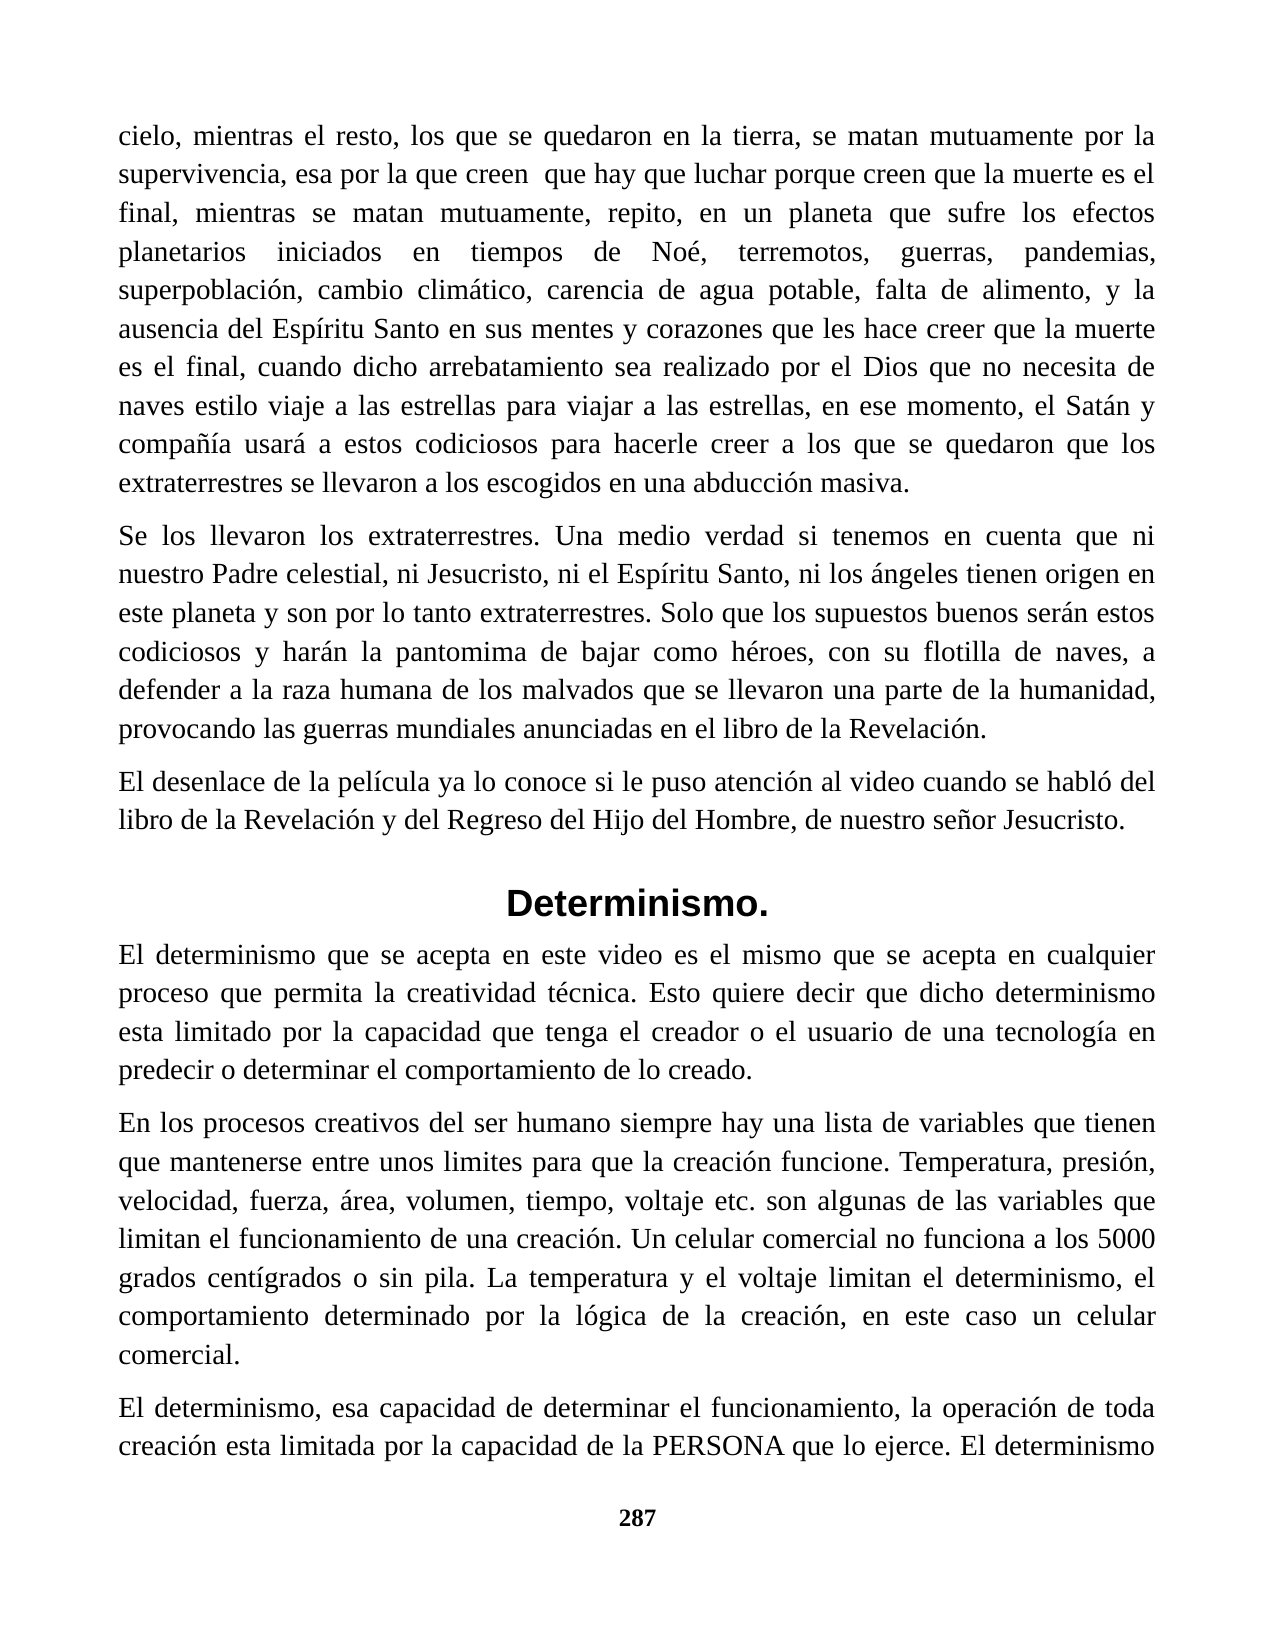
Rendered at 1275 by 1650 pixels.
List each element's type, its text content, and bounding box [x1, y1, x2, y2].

text El desenlace de la película ya lo conoce si le puso atención al video cuando se habló del libro de la Revelación y del Regreso del Hijo del Hombre, de nuestro señor Jesucristo. [118, 764, 1157, 836]
text Se los llevaron los extraterrestres. Una medio verdad si tenemos en cuenta que ni nuestro Padre celestial, ni Jesucristo, ni el Espíritu Santo, ni los ángeles tienen origen en este planeta y son por lo tanto extraterrestres. Solo que los supuestos buenos serán estos codiciosos y harán la pantomima de bajar como héroes, con su flotilla de naves, a defender a la raza humana de los malvados que se llevaron una parte de la humanidad, provocando las guerras mundiales anunciadas en el libro de la Revelación. [118, 518, 1157, 744]
subtitle Determinismo. [118, 881, 1157, 924]
text cielo, mientras el resto, los que se quedaron en la tierra, se matan mutuamente por la supervivencia, esa por la que creen que hay que luchar porque creen que la muerte es el final, mientras se matan mutuamente, repito, en un planeta que sufre los efectos planetarios iniciados en tiempos de Noé, terremotos, guerras, pandemias, superpoblación, cambio climático, carencia de agua potable, falta de alimento, y la ausencia del Espíritu Santo en sus mentes y corazones que les hace creer que la muerte es el final, cuando dicho arrebatamiento sea realizado por el Dios que no necesita de naves estilo viaje a las estrellas para viajar a las estrellas, en ese momento, el Satán y compañía usará a estos codiciosos para hacerle creer a los que se quedaron que los extraterrestres se llevaron a los escogidos en una abducción masiva. [118, 118, 1157, 498]
text El determinismo, esa capacidad de determinar el funcionamiento, la operación de toda creación esta limitada por la capacidad de la PERSONA que lo ejerce. El determinismo [118, 1390, 1157, 1462]
text En los procesos creativos del ser humano siempre hay una lista de variables que tienen que mantenerse entre unos limites para que la creación funcione. Temperatura, presión, velocidad, fuerza, área, volumen, tiempo, voltaje etc. son algunas de las variables que limitan el funcionamiento de una creación. Un celular comercial no funciona a los 5000 grados centígrados o sin pila. La temperatura y el voltaje limitan el determinismo, el comportamiento determinado por la lógica de la creación, en este caso un celular comercial. [118, 1106, 1157, 1370]
text El determinismo que se acepta en este video es el mismo que se acepta en cualquier proceso que permita la creatividad técnica. Esto quiere decir que dicho determinismo esta limitado por la capacidad que tenga el creador o el usuario de una tecnología en predecir o determinar el comportamiento de lo creado. [118, 937, 1157, 1086]
